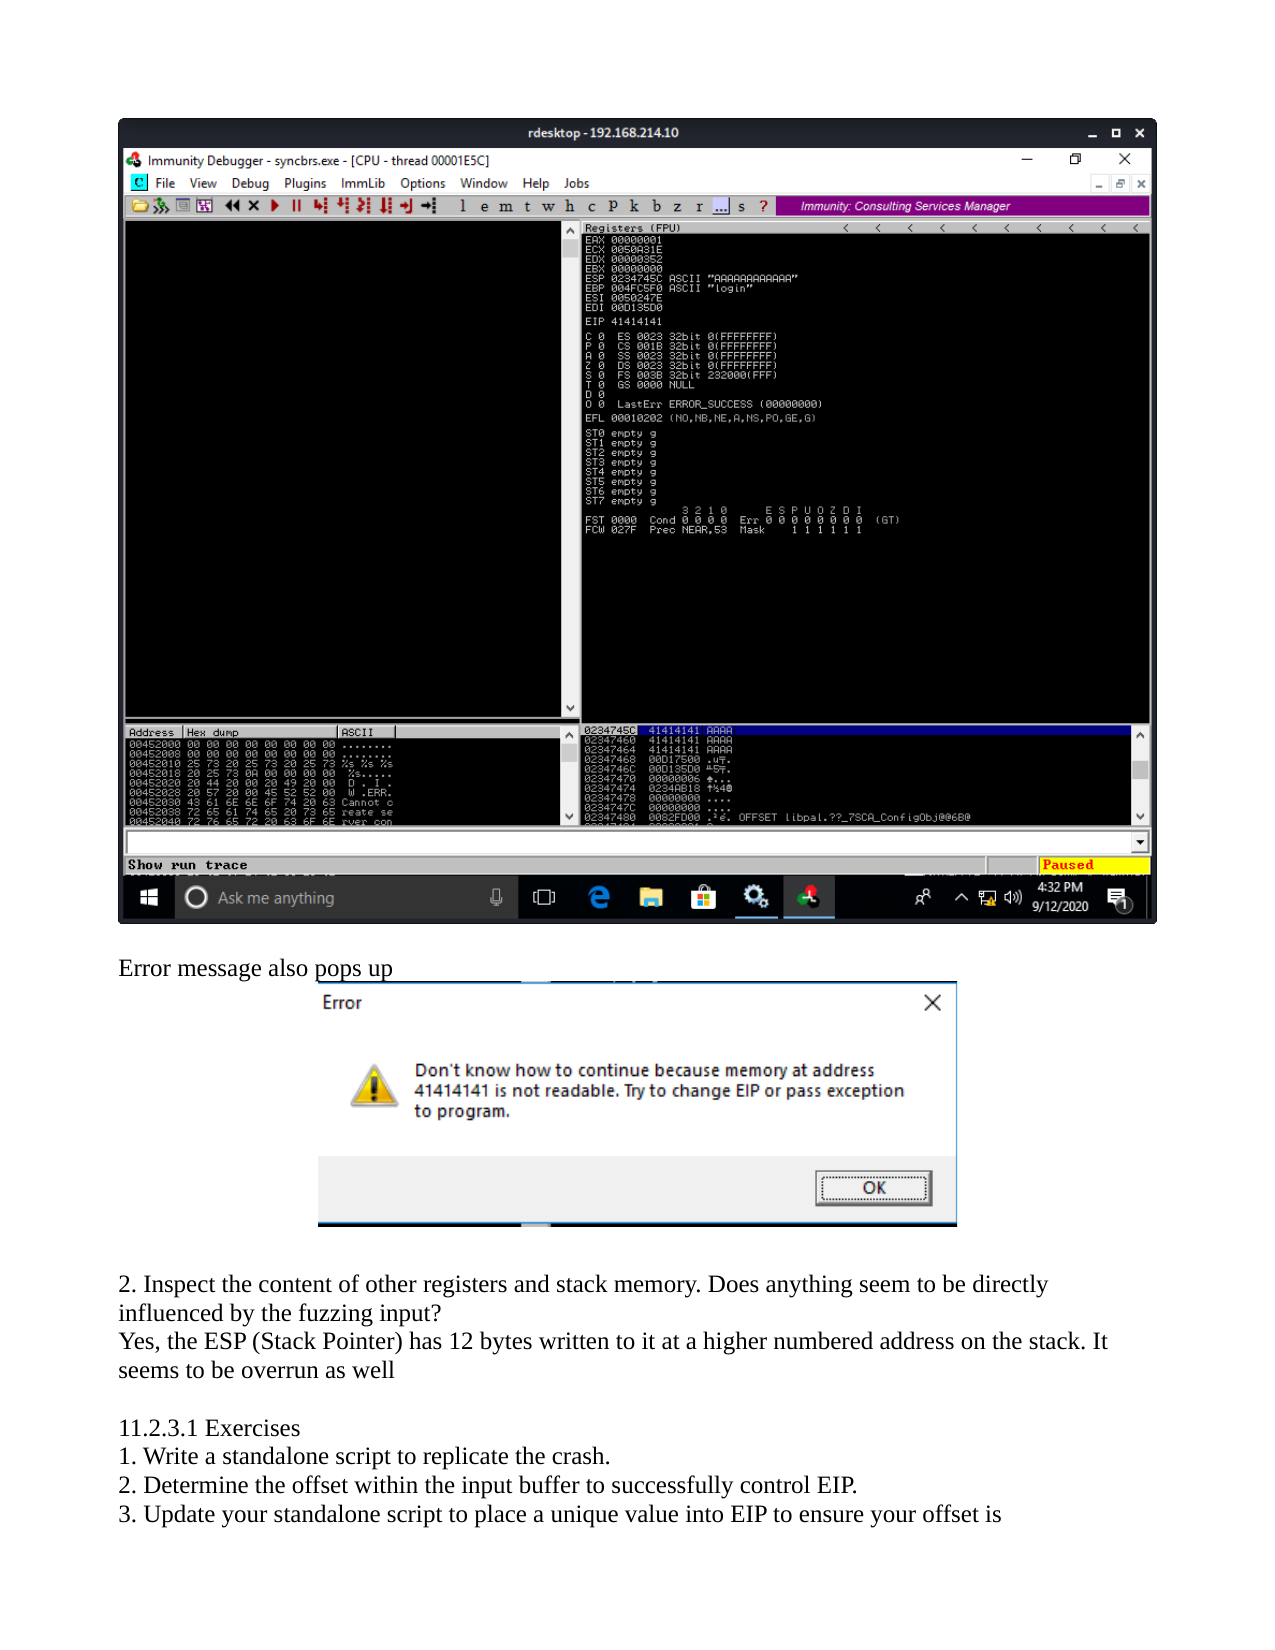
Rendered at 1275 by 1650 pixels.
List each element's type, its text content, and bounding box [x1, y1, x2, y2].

text 2. Inspect the content of other registers and stack memory. Does anything seem to be directly [118, 1269, 1157, 1298]
picture [318, 981, 958, 1227]
text 1. Write a standalone script to replicate the crash. [118, 1441, 1157, 1470]
text Error message also pops up [118, 953, 1157, 981]
text 11.2.3.1 Exercises [118, 1413, 1157, 1441]
text influenced by the fuzzing input? [118, 1298, 1157, 1326]
text 3. Update your standalone script to place a unique value into EIP to ensure your offset is [118, 1499, 1157, 1528]
picture [118, 118, 1157, 924]
text Yes, the ESP (Stack Pointer) has 12 bytes written to it at a higher numbered address on the stack. It seems to be overrun as well [118, 1326, 1157, 1384]
text 2. Determine the offset within the input buffer to successfully control EIP. [118, 1470, 1157, 1499]
